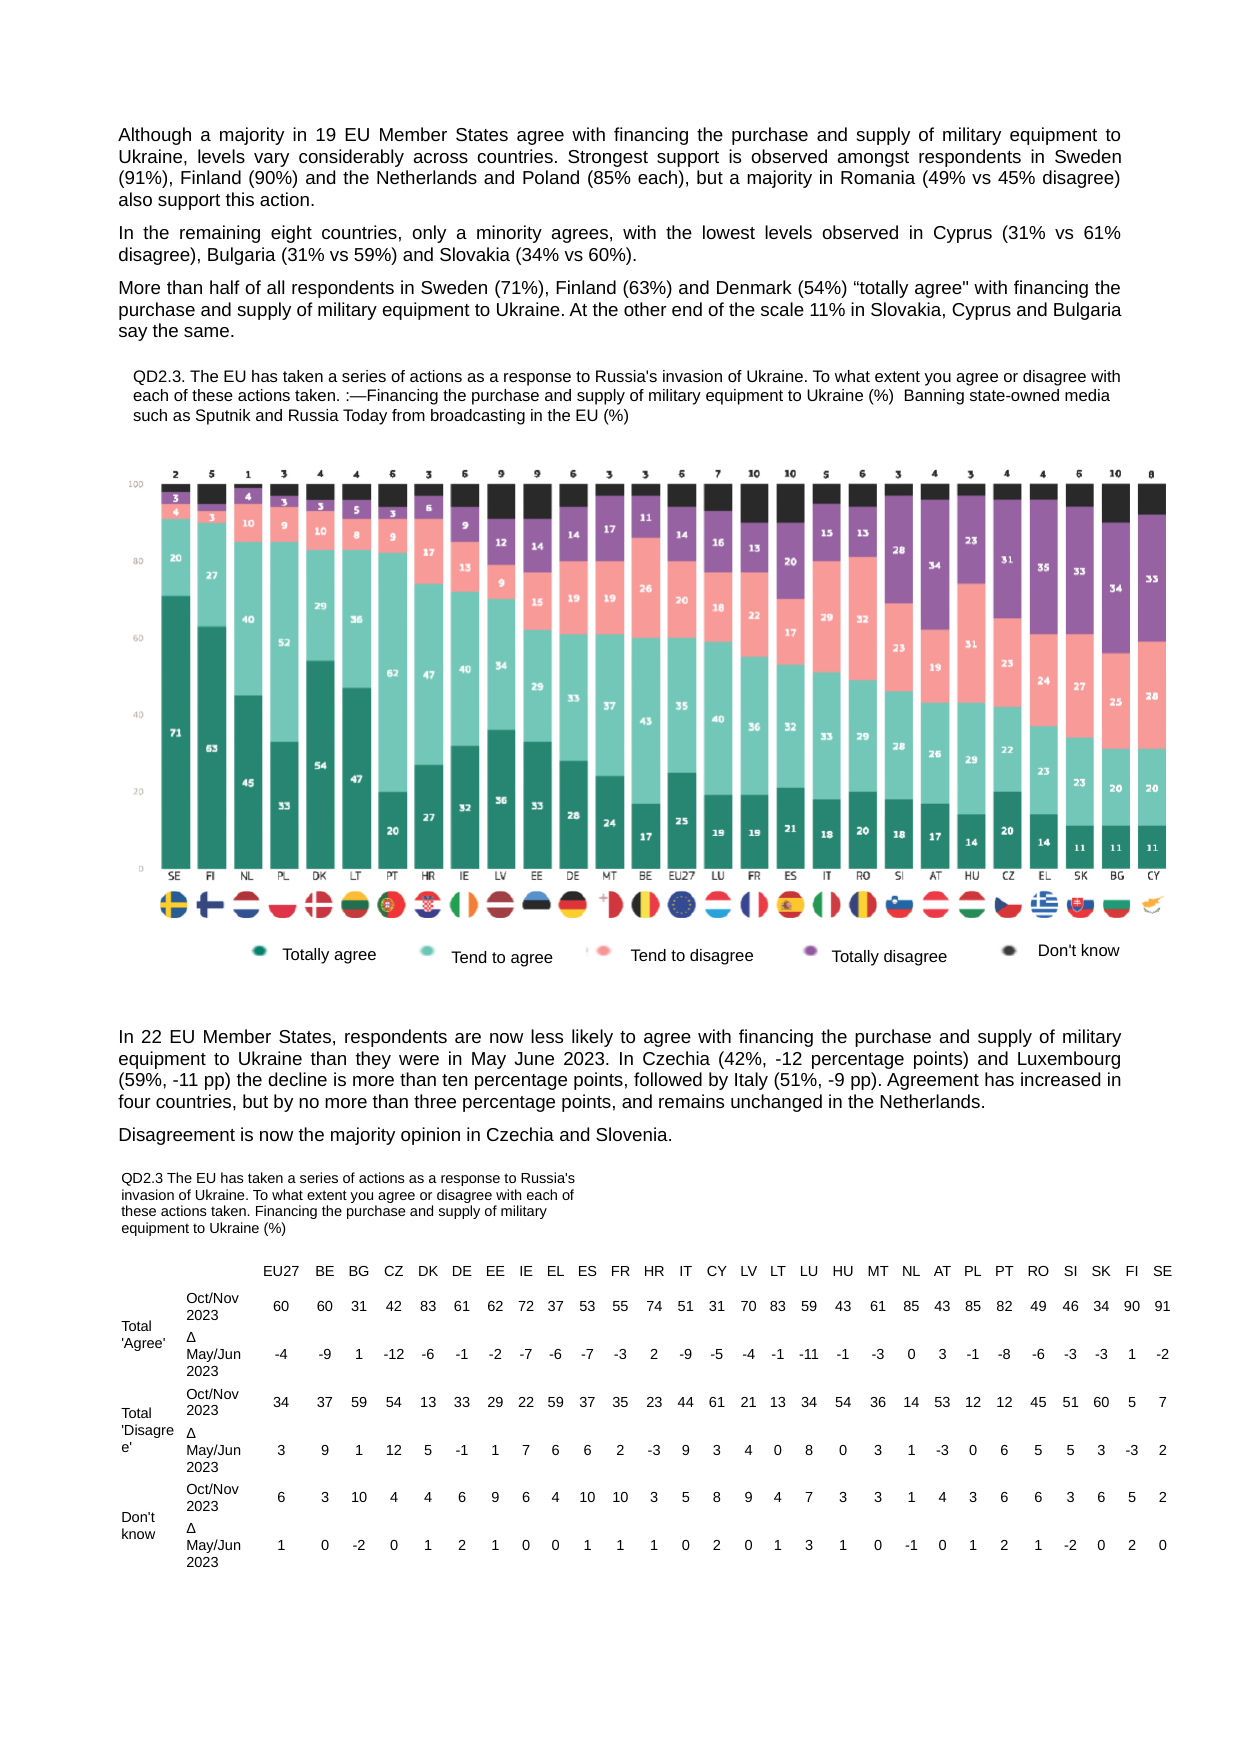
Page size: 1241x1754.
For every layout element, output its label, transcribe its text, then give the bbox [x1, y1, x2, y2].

table_cell -3 [860, 1326, 895, 1382]
table_cell 0 [308, 1517, 341, 1573]
table_cell -7 [512, 1326, 540, 1382]
table_cell 43 [927, 1287, 957, 1326]
table_cell 51 [1056, 1383, 1085, 1422]
table_cell Δ May/Jun 2023 [183, 1326, 254, 1382]
table_cell 55 [604, 1287, 637, 1326]
table_cell MT [860, 1255, 895, 1287]
table_cell 2 [445, 1517, 479, 1573]
table_cell 1 [1118, 1326, 1146, 1382]
table_header [763, 1152, 792, 1254]
table_cell 31 [341, 1287, 376, 1326]
table_cell 3 [254, 1422, 308, 1478]
table_cell 54 [376, 1383, 411, 1422]
table_cell 59 [792, 1287, 826, 1326]
table_cell -12 [376, 1326, 411, 1382]
table_cell 3 [826, 1478, 860, 1517]
table_cell 3 [1085, 1422, 1118, 1478]
table_cell 12 [988, 1383, 1020, 1422]
table_cell 5 [1056, 1422, 1085, 1478]
table_cell -4 [254, 1326, 308, 1382]
table_header [860, 1152, 895, 1254]
table_cell Δ May/Jun 2023 [183, 1517, 254, 1573]
table_cell 10 [571, 1478, 604, 1517]
table_cell Oct/Nov 2023 [183, 1383, 254, 1422]
table_cell -6 [411, 1326, 445, 1382]
table_cell 6 [988, 1422, 1020, 1478]
table_cell -11 [792, 1326, 826, 1382]
table_cell 7 [792, 1478, 826, 1517]
table_cell LT [763, 1255, 792, 1287]
table_cell 0 [671, 1517, 700, 1573]
table_cell BE [308, 1255, 341, 1287]
table_cell -3 [927, 1422, 957, 1478]
table_cell 60 [1085, 1383, 1118, 1422]
table_cell SI [1056, 1255, 1085, 1287]
table_cell 23 [637, 1383, 671, 1422]
table_cell 8 [700, 1478, 734, 1517]
table_cell 2 [1146, 1478, 1179, 1517]
table_cell -9 [671, 1326, 700, 1382]
table_cell 72 [512, 1287, 540, 1326]
table_header [637, 1152, 671, 1254]
text In the remaining eight countries, only a minority agrees, with the lowest levels observed in Cyprus (31% vs 61% disagree), Bulgaria (31% vs 59%) and Slovakia (34% vs 60%). [118, 222, 1122, 265]
table_cell 1 [958, 1517, 988, 1573]
table_cell Don't know [118, 1478, 183, 1573]
table_cell 5 [1118, 1383, 1146, 1422]
table_cell 29 [479, 1383, 512, 1422]
table_cell 61 [860, 1287, 895, 1326]
table_cell 82 [988, 1287, 1020, 1326]
table_cell 22 [512, 1383, 540, 1422]
table_cell 0 [763, 1422, 792, 1478]
table_cell 12 [376, 1422, 411, 1478]
table_cell 34 [1085, 1287, 1118, 1326]
table_cell PL [958, 1255, 988, 1287]
table_cell -2 [341, 1517, 376, 1573]
table_cell 2 [604, 1422, 637, 1478]
table_cell 45 [1020, 1383, 1056, 1422]
table_cell 85 [895, 1287, 927, 1326]
table_header QD2.3 The EU has taken a series of actions as a response to Russia's invasion of Ukraine. To what extent you agree or disagree with each of these actions taken. Financing the purchase and supply of military equipment to Ukraine (%) [118, 1152, 604, 1254]
table_cell 4 [540, 1478, 571, 1517]
table_header [1056, 1152, 1085, 1254]
table_cell 14 [895, 1383, 927, 1422]
table_header [927, 1152, 957, 1254]
table_cell HU [826, 1255, 860, 1287]
table_header [700, 1152, 734, 1254]
table_cell [118, 1255, 183, 1287]
table_cell 10 [604, 1478, 637, 1517]
table_cell 1 [479, 1422, 512, 1478]
table_header [734, 1152, 763, 1254]
table_cell 33 [445, 1383, 479, 1422]
table_cell 10 [341, 1478, 376, 1517]
table_cell 43 [826, 1287, 860, 1326]
table_cell -1 [763, 1326, 792, 1382]
table_cell LV [734, 1255, 763, 1287]
table_cell -1 [826, 1326, 860, 1382]
table_cell Oct/Nov 2023 [183, 1478, 254, 1517]
table_cell 1 [637, 1517, 671, 1573]
table_cell -2 [1146, 1326, 1179, 1382]
table_cell 2 [988, 1517, 1020, 1573]
table_cell 49 [1020, 1287, 1056, 1326]
table_cell 0 [734, 1517, 763, 1573]
table_cell 6 [254, 1478, 308, 1517]
table_cell -9 [308, 1326, 341, 1382]
table_cell 3 [637, 1478, 671, 1517]
table_header [988, 1152, 1020, 1254]
table_cell FR [604, 1255, 637, 1287]
table_cell 59 [540, 1383, 571, 1422]
table_cell 53 [927, 1383, 957, 1422]
table_cell 2 [637, 1326, 671, 1382]
table_cell 13 [763, 1383, 792, 1422]
table_cell SE [1146, 1255, 1179, 1287]
table_header [1118, 1152, 1146, 1254]
table_cell -4 [734, 1326, 763, 1382]
table_cell 3 [792, 1517, 826, 1573]
table_cell 6 [571, 1422, 604, 1478]
table_cell -3 [1085, 1326, 1118, 1382]
table_cell 0 [1146, 1517, 1179, 1573]
table_cell 0 [540, 1517, 571, 1573]
table_cell PT [988, 1255, 1020, 1287]
table_cell 3 [860, 1478, 895, 1517]
table_cell 6 [988, 1478, 1020, 1517]
table_cell Oct/Nov 2023 [183, 1287, 254, 1326]
table_cell -2 [479, 1326, 512, 1382]
table_header [1146, 1152, 1179, 1254]
table_cell EU27 [254, 1255, 308, 1287]
table_cell 1 [895, 1478, 927, 1517]
table_cell [183, 1255, 254, 1287]
table_cell 1 [341, 1422, 376, 1478]
table_cell -6 [540, 1326, 571, 1382]
table_cell 6 [1020, 1478, 1056, 1517]
table_cell 8 [792, 1422, 826, 1478]
table_cell -6 [1020, 1326, 1056, 1382]
table_cell 7 [512, 1422, 540, 1478]
table_cell 0 [895, 1326, 927, 1382]
table_cell 1 [604, 1517, 637, 1573]
table_cell 0 [376, 1517, 411, 1573]
table_cell 61 [700, 1383, 734, 1422]
table_cell 13 [411, 1383, 445, 1422]
table_cell Δ May/Jun 2023 [183, 1422, 254, 1478]
table_header [792, 1152, 826, 1254]
table_cell 0 [860, 1517, 895, 1573]
table_cell 37 [308, 1383, 341, 1422]
table_cell 35 [604, 1383, 637, 1422]
table_cell 2 [700, 1517, 734, 1573]
table_cell 3 [700, 1422, 734, 1478]
table_cell 5 [671, 1478, 700, 1517]
table_cell 0 [826, 1422, 860, 1478]
table_cell 74 [637, 1287, 671, 1326]
table_cell 6 [540, 1422, 571, 1478]
table_cell -1 [445, 1422, 479, 1478]
table_cell 9 [734, 1478, 763, 1517]
table_cell 59 [341, 1383, 376, 1422]
table_cell 37 [571, 1383, 604, 1422]
table_cell LU [792, 1255, 826, 1287]
text Disagreement is now the majority opinion in Czechia and Slovenia. [118, 1124, 1122, 1146]
table_cell 90 [1118, 1287, 1146, 1326]
table_cell SK [1085, 1255, 1118, 1287]
table_cell 5 [411, 1422, 445, 1478]
table_cell DE [445, 1255, 479, 1287]
table_cell NL [895, 1255, 927, 1287]
table_header [958, 1152, 988, 1254]
table_cell -3 [604, 1326, 637, 1382]
table_cell 37 [540, 1287, 571, 1326]
table_cell -7 [571, 1326, 604, 1382]
table_cell 54 [826, 1383, 860, 1422]
table_cell 51 [671, 1287, 700, 1326]
table_cell 9 [479, 1478, 512, 1517]
table_cell -8 [988, 1326, 1020, 1382]
table_cell 85 [958, 1287, 988, 1326]
table_cell 4 [927, 1478, 957, 1517]
table_cell 83 [763, 1287, 792, 1326]
table_header [604, 1152, 637, 1254]
table_cell 0 [512, 1517, 540, 1573]
table_cell 1 [341, 1326, 376, 1382]
table_cell 4 [734, 1422, 763, 1478]
table_cell EL [540, 1255, 571, 1287]
table_cell 31 [700, 1287, 734, 1326]
table_cell 53 [571, 1287, 604, 1326]
table_cell 4 [376, 1478, 411, 1517]
table_header [1020, 1152, 1056, 1254]
table_cell 3 [860, 1422, 895, 1478]
table_cell 1 [895, 1422, 927, 1478]
text Although a majority in 19 EU Member States agree with financing the purchase and supply of military equipment to Ukraine, levels vary considerably across countries. Strongest support is observed amongst respondents in Sweden (91%), Finland (90%) and the Netherlands and Poland (85% each), but a majority in Romania (49% vs 45% disagree) also support this action. [118, 124, 1122, 210]
table_cell HR [637, 1255, 671, 1287]
table_cell 1 [571, 1517, 604, 1573]
text More than half of all respondents in Sweden (71%), Finland (63%) and Denmark (54%) “totally agree" with financing the purchase and supply of military equipment to Ukraine. At the other end of the scale 11% in Slovakia, Cyprus and Bulgaria say the same. [118, 277, 1122, 342]
table_cell 21 [734, 1383, 763, 1422]
table_cell 3 [308, 1478, 341, 1517]
table_cell 1 [763, 1517, 792, 1573]
table_cell -1 [895, 1517, 927, 1573]
table_cell FI [1118, 1255, 1146, 1287]
table_cell -3 [637, 1422, 671, 1478]
table_cell BG [341, 1255, 376, 1287]
table_cell 9 [671, 1422, 700, 1478]
picture [119, 464, 1181, 928]
table_cell EE [479, 1255, 512, 1287]
table_cell IT [671, 1255, 700, 1287]
table_cell 60 [308, 1287, 341, 1326]
table_cell 62 [479, 1287, 512, 1326]
table_cell 46 [1056, 1287, 1085, 1326]
table_cell -3 [1056, 1326, 1085, 1382]
table_cell 83 [411, 1287, 445, 1326]
table_cell DK [411, 1255, 445, 1287]
table_cell CY [700, 1255, 734, 1287]
table_cell 6 [1085, 1478, 1118, 1517]
table_cell 5 [1118, 1478, 1146, 1517]
table_cell AT [927, 1255, 957, 1287]
table_cell 3 [927, 1326, 957, 1382]
table_cell -5 [700, 1326, 734, 1382]
text In 22 EU Member States, respondents are now less likely to agree with financing the purchase and supply of military equipment to Ukraine than they were in May June 2023. In Czechia (42%, -12 percentage points) and Luxembourg (59%, -11 pp) the decline is more than ten percentage points, followed by Italy (51%, -9 pp). Agreement has increased in four countries, but by no more than three percentage points, and remains unchanged in the Netherlands. [118, 1026, 1122, 1112]
table_cell 2 [1118, 1517, 1146, 1573]
table_cell 3 [1056, 1478, 1085, 1517]
table_header [826, 1152, 860, 1254]
table_cell 34 [254, 1383, 308, 1422]
table_cell 6 [445, 1478, 479, 1517]
table_cell 91 [1146, 1287, 1179, 1326]
table_cell 44 [671, 1383, 700, 1422]
table_cell -1 [445, 1326, 479, 1382]
table_cell 4 [411, 1478, 445, 1517]
table_cell 1 [1020, 1517, 1056, 1573]
table_cell 1 [254, 1517, 308, 1573]
table_cell 6 [512, 1478, 540, 1517]
table_cell 5 [1020, 1422, 1056, 1478]
table_cell 42 [376, 1287, 411, 1326]
table_cell 70 [734, 1287, 763, 1326]
table_header [1085, 1152, 1118, 1254]
table_cell 60 [254, 1287, 308, 1326]
picture [237, 932, 1024, 970]
table_cell 7 [1146, 1383, 1179, 1422]
table_cell -2 [1056, 1517, 1085, 1573]
table_cell ES [571, 1255, 604, 1287]
table_cell 9 [308, 1422, 341, 1478]
table_cell 3 [958, 1478, 988, 1517]
table_cell -1 [958, 1326, 988, 1382]
table_cell 1 [826, 1517, 860, 1573]
table_cell CZ [376, 1255, 411, 1287]
table_cell 12 [958, 1383, 988, 1422]
table_cell 61 [445, 1287, 479, 1326]
table_cell 34 [792, 1383, 826, 1422]
table_cell 1 [479, 1517, 512, 1573]
table_cell 2 [1146, 1422, 1179, 1478]
table_cell 4 [763, 1478, 792, 1517]
table_cell 0 [927, 1517, 957, 1573]
table_cell RO [1020, 1255, 1056, 1287]
table_cell 1 [411, 1517, 445, 1573]
table_cell Total 'Disagree' [118, 1383, 183, 1478]
table_cell 0 [1085, 1517, 1118, 1573]
table_cell Total 'Agree' [118, 1287, 183, 1382]
table_cell -3 [1118, 1422, 1146, 1478]
table_cell 0 [958, 1422, 988, 1478]
table_cell 36 [860, 1383, 895, 1422]
table_header [671, 1152, 700, 1254]
table_cell IE [512, 1255, 540, 1287]
table_header [895, 1152, 927, 1254]
